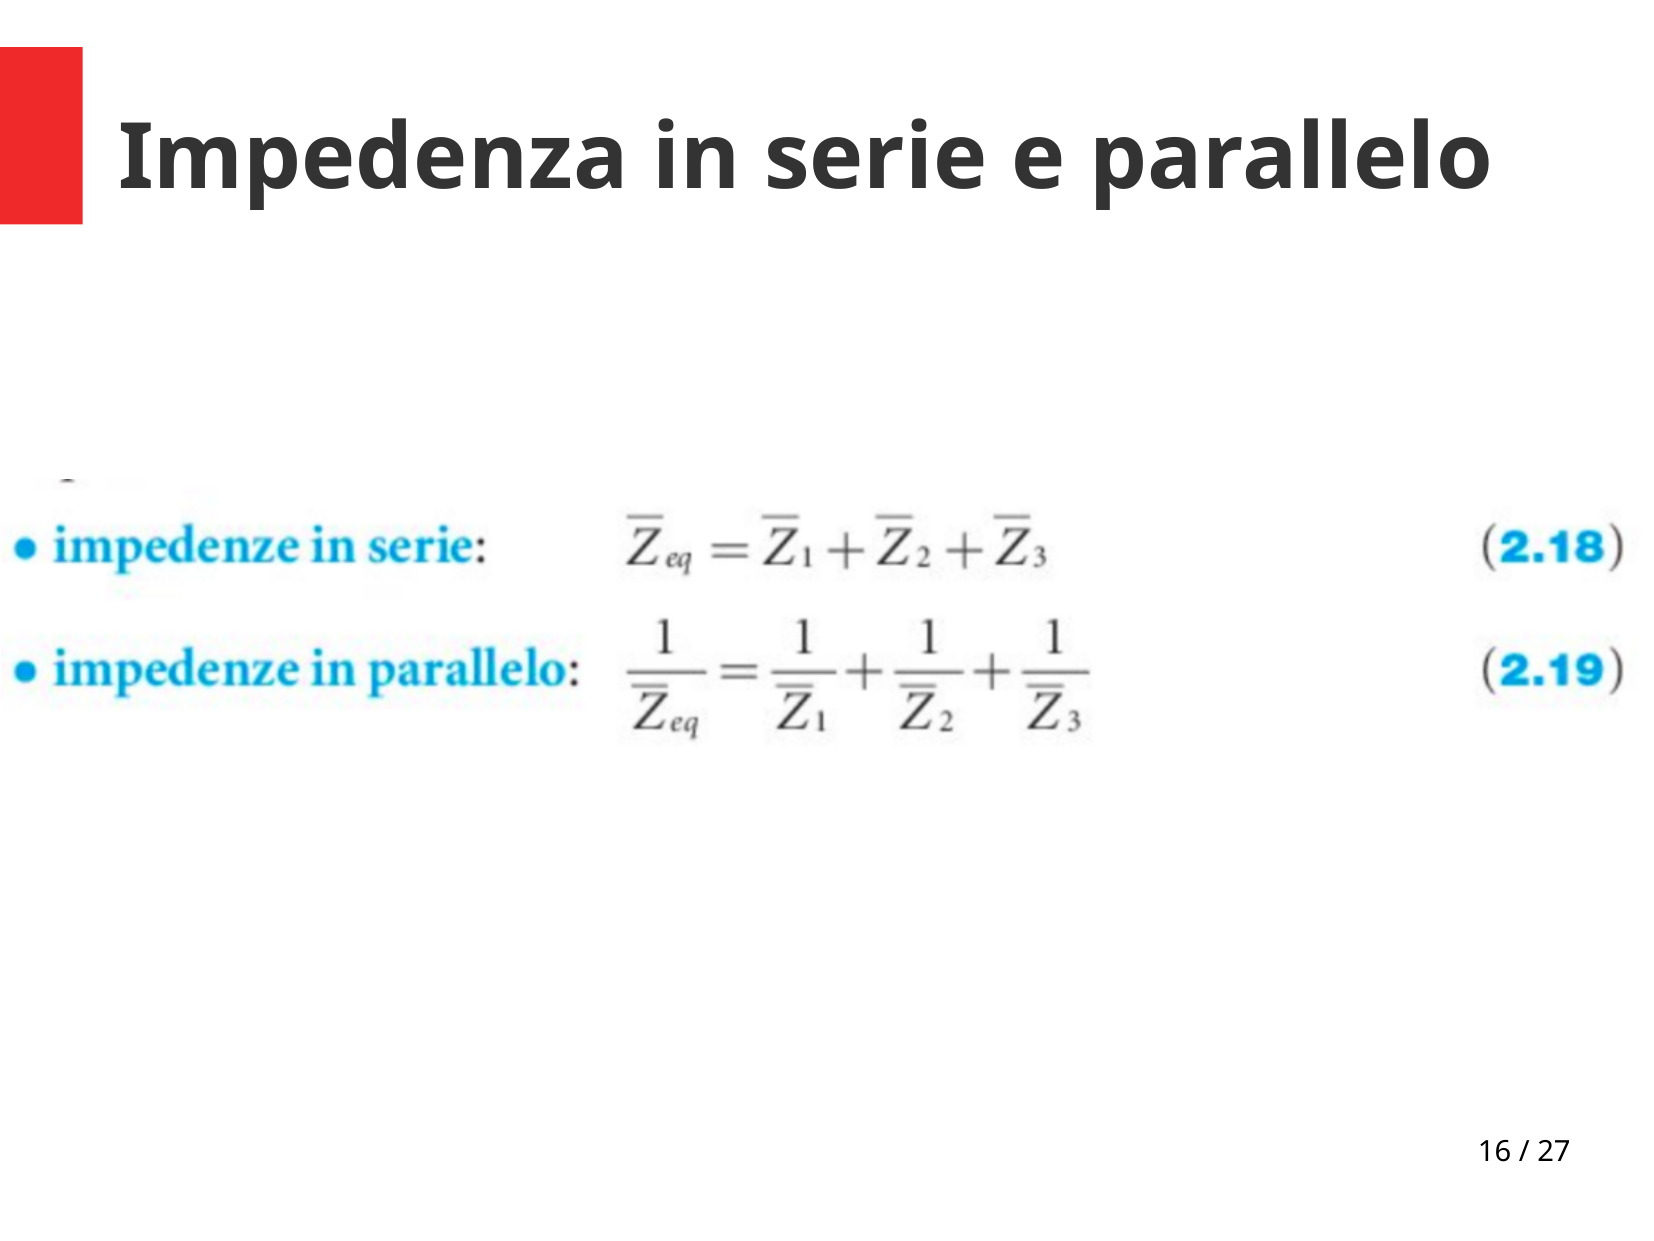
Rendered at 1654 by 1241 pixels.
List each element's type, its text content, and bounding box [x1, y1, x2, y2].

title Impedenza in serie e parallelo [118, 45, 1571, 260]
picture [1, 479, 1654, 765]
